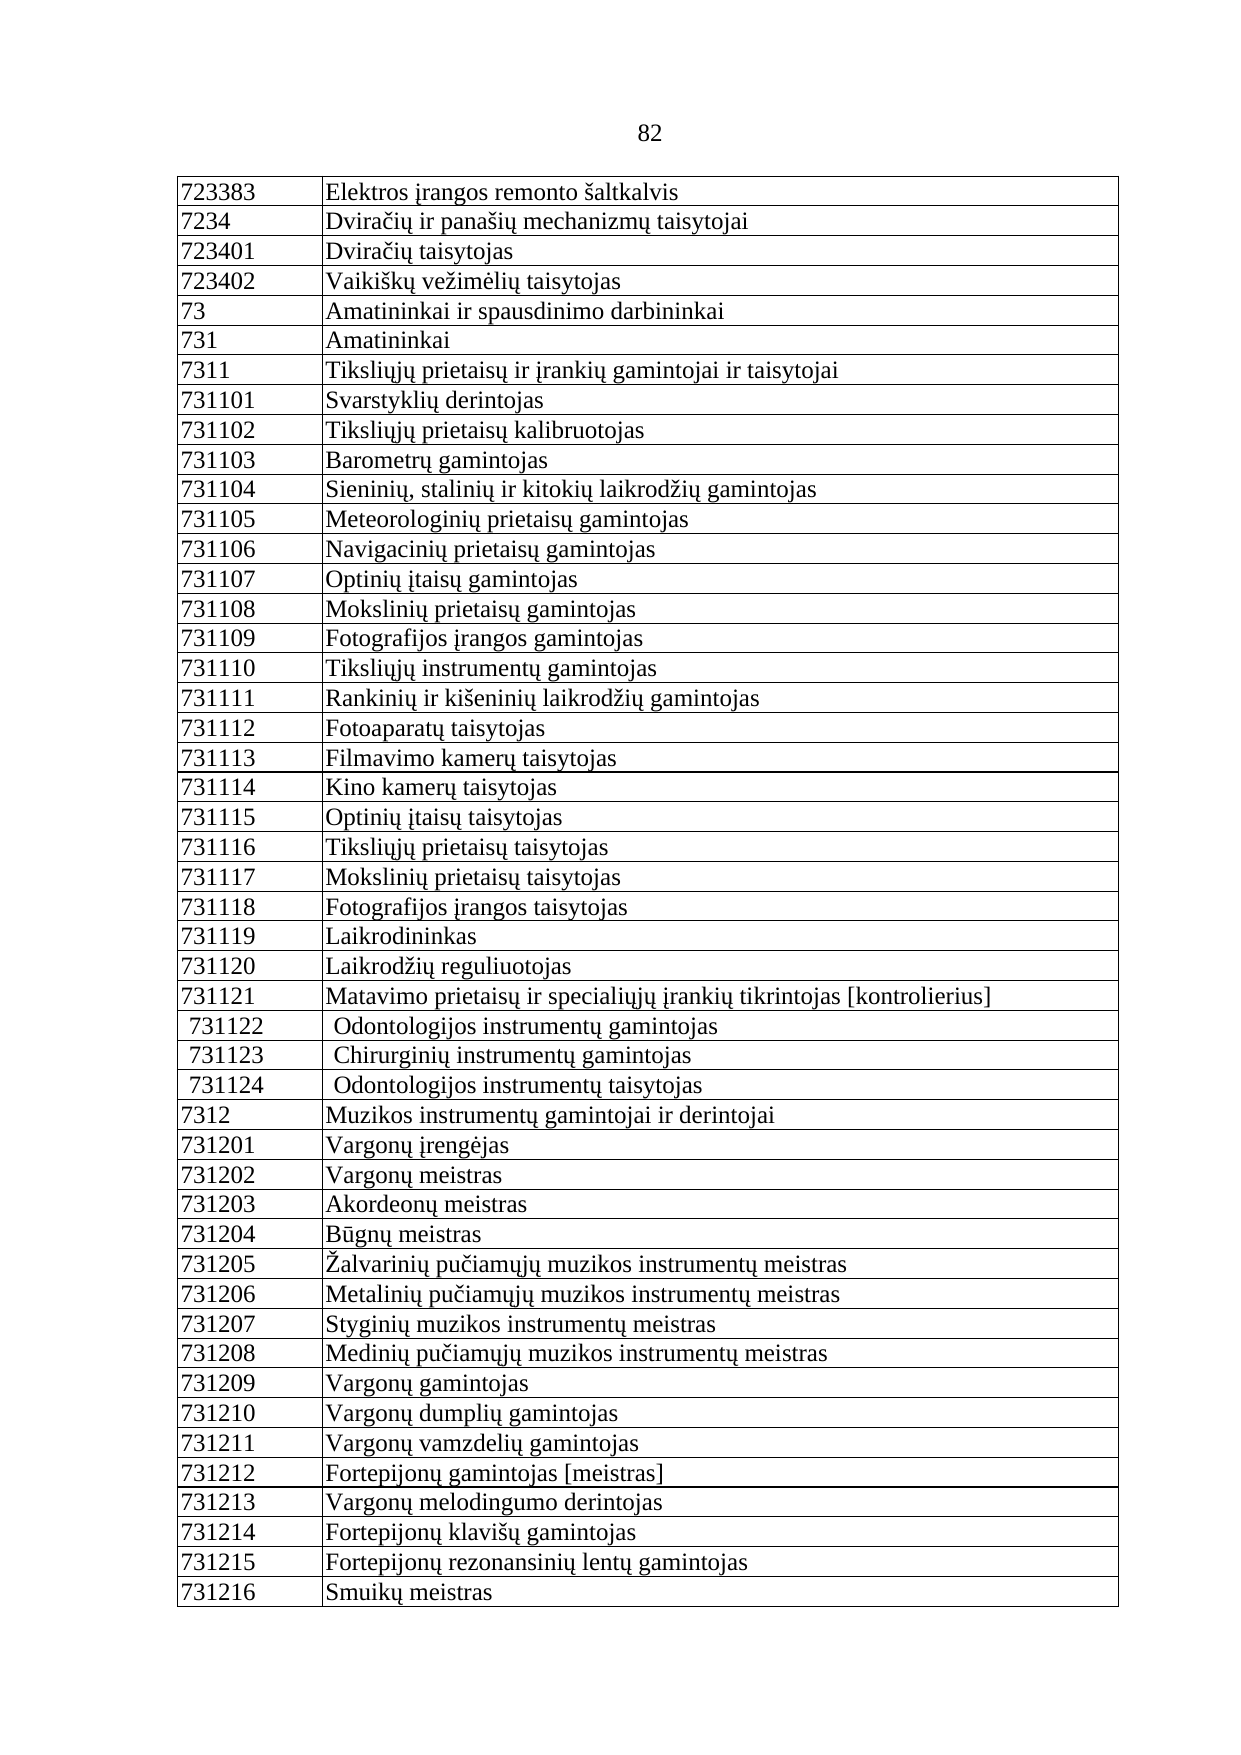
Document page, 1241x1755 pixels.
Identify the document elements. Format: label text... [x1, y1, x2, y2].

table_cell Mokslinių prietaisų taisytojas [323, 862, 1118, 891]
table_cell 731204 [178, 1219, 322, 1248]
table_cell Matavimo prietaisų ir specialiųjų įrankių tikrintojas [kontrolierius] [323, 981, 1118, 1010]
table_cell 731103 [178, 445, 322, 473]
table_cell 731109 [178, 624, 322, 652]
table_cell Vargonų dumplių gamintojas [323, 1398, 1118, 1427]
table_cell Fortepijonų klavišų gamintojas [323, 1517, 1118, 1546]
table_cell Dviračių ir panašių mechanizmų taisytojai [323, 206, 1118, 235]
table_cell 7311 [178, 355, 322, 384]
table_cell 731117 [178, 862, 322, 891]
table_cell 731202 [178, 1160, 322, 1188]
table_cell 731110 [178, 653, 322, 682]
table_cell 723401 [178, 236, 322, 265]
table_cell 731120 [178, 951, 322, 980]
table_cell 731104 [178, 475, 322, 503]
table_cell Chirurginių instrumentų gamintojas [323, 1041, 1118, 1069]
table_cell 731215 [178, 1547, 322, 1576]
table_cell 731213 [178, 1488, 322, 1516]
table_cell Tiksliųjų prietaisų kalibruotojas [323, 415, 1118, 444]
table_cell Barometrų gamintojas [323, 445, 1118, 473]
table_cell 731121 [178, 981, 322, 1010]
table_cell Amatininkai ir spausdinimo darbininkai [323, 296, 1118, 324]
table_cell 731207 [178, 1309, 322, 1337]
table_cell 731201 [178, 1130, 322, 1159]
table_cell 731123 [178, 1041, 322, 1069]
table_cell Amatininkai [323, 326, 1118, 354]
table_cell Metalinių pučiamųjų muzikos instrumentų meistras [323, 1279, 1118, 1308]
table_cell Sieninių, stalinių ir kitokių laikrodžių gamintojas [323, 475, 1118, 503]
table_cell 731122 [178, 1011, 322, 1039]
table_cell 731106 [178, 534, 322, 563]
table_cell 731210 [178, 1398, 322, 1427]
table_cell Odontologijos instrumentų taisytojas [323, 1070, 1118, 1099]
table_cell 731101 [178, 385, 322, 414]
table_cell Fotografijos įrangos gamintojas [323, 624, 1118, 652]
table_cell Meteorologinių prietaisų gamintojas [323, 504, 1118, 533]
table_cell Tiksliųjų prietaisų ir įrankių gamintojai ir taisytojai [323, 355, 1118, 384]
table_cell 731208 [178, 1339, 322, 1367]
table_cell 731116 [178, 832, 322, 861]
table_cell Žalvarinių pučiamųjų muzikos instrumentų meistras [323, 1249, 1118, 1278]
table_cell 731209 [178, 1368, 322, 1397]
table_cell Vargonų įrengėjas [323, 1130, 1118, 1159]
table_cell 731108 [178, 594, 322, 622]
table_cell Smuikų meistras [323, 1577, 1118, 1606]
table_cell 723402 [178, 266, 322, 295]
table_cell 731214 [178, 1517, 322, 1546]
table_cell Laikrodininkas [323, 921, 1118, 950]
table_cell Styginių muzikos instrumentų meistras [323, 1309, 1118, 1337]
table_cell Odontologijos instrumentų gamintojas [323, 1011, 1118, 1039]
table_cell Dviračių taisytojas [323, 236, 1118, 265]
table_cell Optinių įtaisų gamintojas [323, 564, 1118, 593]
table_cell Vaikiškų vežimėlių taisytojas [323, 266, 1118, 295]
table_cell Tiksliųjų prietaisų taisytojas [323, 832, 1118, 861]
table_cell Būgnų meistras [323, 1219, 1118, 1248]
table_cell 731118 [178, 892, 322, 920]
table_cell 731111 [178, 683, 322, 712]
table_cell 731119 [178, 921, 322, 950]
table_cell Muzikos instrumentų gamintojai ir derintojai [323, 1100, 1118, 1129]
table_cell 731216 [178, 1577, 322, 1606]
table_cell 731124 [178, 1070, 322, 1099]
table_cell Fortepijonų rezonansinių lentų gamintojas [323, 1547, 1118, 1576]
table_cell 7312 [178, 1100, 322, 1129]
table_cell 731206 [178, 1279, 322, 1308]
table_cell Filmavimo kamerų taisytojas [323, 743, 1118, 771]
table_cell Vargonų gamintojas [323, 1368, 1118, 1397]
table_cell Fotografijos įrangos taisytojas [323, 892, 1118, 920]
table_cell 731105 [178, 504, 322, 533]
table_cell 731205 [178, 1249, 322, 1278]
table_cell Vargonų meistras [323, 1160, 1118, 1188]
table_cell Elektros įrangos remonto šaltkalvis [323, 177, 1118, 205]
table_cell Laikrodžių reguliuotojas [323, 951, 1118, 980]
table_cell Fortepijonų gamintojas [meistras] [323, 1458, 1118, 1486]
table_cell Vargonų melodingumo derintojas [323, 1488, 1118, 1516]
table_cell Fotoaparatų taisytojas [323, 713, 1118, 742]
table_cell 731203 [178, 1190, 322, 1218]
table_cell 731102 [178, 415, 322, 444]
table_cell 731113 [178, 743, 322, 771]
table_cell 731107 [178, 564, 322, 593]
table_cell Medinių pučiamųjų muzikos instrumentų meistras [323, 1339, 1118, 1367]
table_cell 73 [178, 296, 322, 324]
table_cell Akordeonų meistras [323, 1190, 1118, 1218]
table_cell 7234 [178, 206, 322, 235]
table_cell Navigacinių prietaisų gamintojas [323, 534, 1118, 563]
table_cell 731211 [178, 1428, 322, 1457]
table_cell Tiksliųjų instrumentų gamintojas [323, 653, 1118, 682]
table_cell 731112 [178, 713, 322, 742]
table_cell Rankinių ir kišeninių laikrodžių gamintojas [323, 683, 1118, 712]
table_cell 731114 [178, 773, 322, 801]
table_cell Svarstyklių derintojas [323, 385, 1118, 414]
table_cell 731212 [178, 1458, 322, 1486]
table_cell Vargonų vamzdelių gamintojas [323, 1428, 1118, 1457]
table_cell Kino kamerų taisytojas [323, 773, 1118, 801]
table_cell 731115 [178, 802, 322, 831]
table_cell Mokslinių prietaisų gamintojas [323, 594, 1118, 622]
table_cell Optinių įtaisų taisytojas [323, 802, 1118, 831]
table_cell 731 [178, 326, 322, 354]
table_cell 723383 [178, 177, 322, 205]
